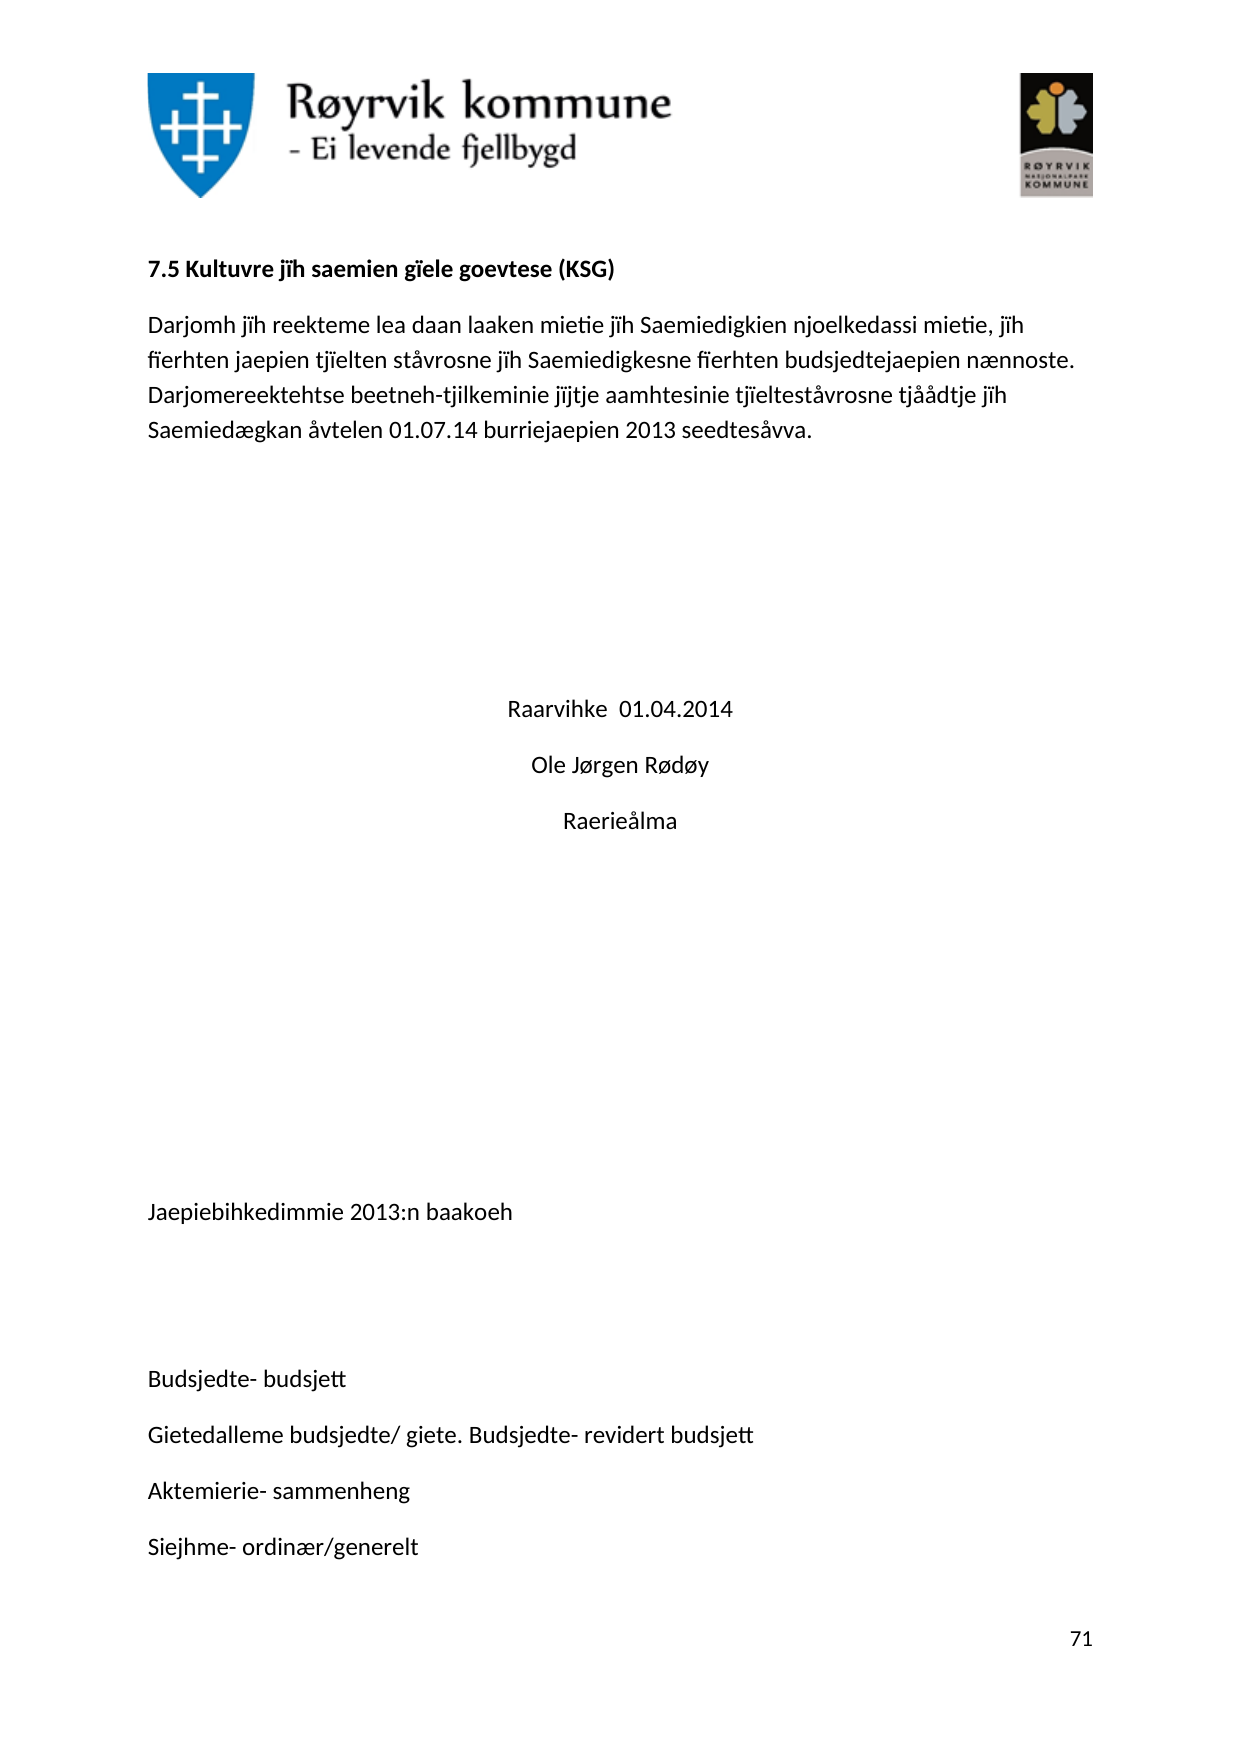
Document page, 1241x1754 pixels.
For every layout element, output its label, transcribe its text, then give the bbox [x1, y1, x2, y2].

text Jaepiebihkedimmie 2013:n baakoeh [148, 1196, 1093, 1226]
text Darjomh jïh reekteme lea daan laaken mietie jïh Saemiedigkien njoelkedassi mietie, jïh fïerhten jaepien tjïelten ståvrosne jïh Saemiedigkesne fïerhten budsjedtejaepien nænnoste. Darjomereektehtse beetneh-tjilkeminie jïjtje aamhtesinie tjïelteståvrosne tjåådtje jïh Saemiedægkan åvtelen 01.07.14 burriejaepien 2013 seedtesåvva. [148, 309, 1093, 445]
text Budsjedte- budsjett [148, 1363, 1093, 1394]
text Siejhme- ordinær/generelt [148, 1531, 1093, 1561]
text Raarvihke 01.04.2014 [148, 693, 1093, 724]
text Ole Jørgen Rødøy [148, 749, 1093, 780]
text Gietedalleme budsjedte/ giete. Budsjedte- revidert budsjett [148, 1419, 1093, 1450]
picture [147, 73, 1093, 198]
text Raerieålma [148, 805, 1093, 836]
text 7.5 Kultuvre jïh saemien gïele goevtese (KSG) [148, 253, 1093, 284]
text Aktemierie- sammenheng [148, 1475, 1093, 1506]
